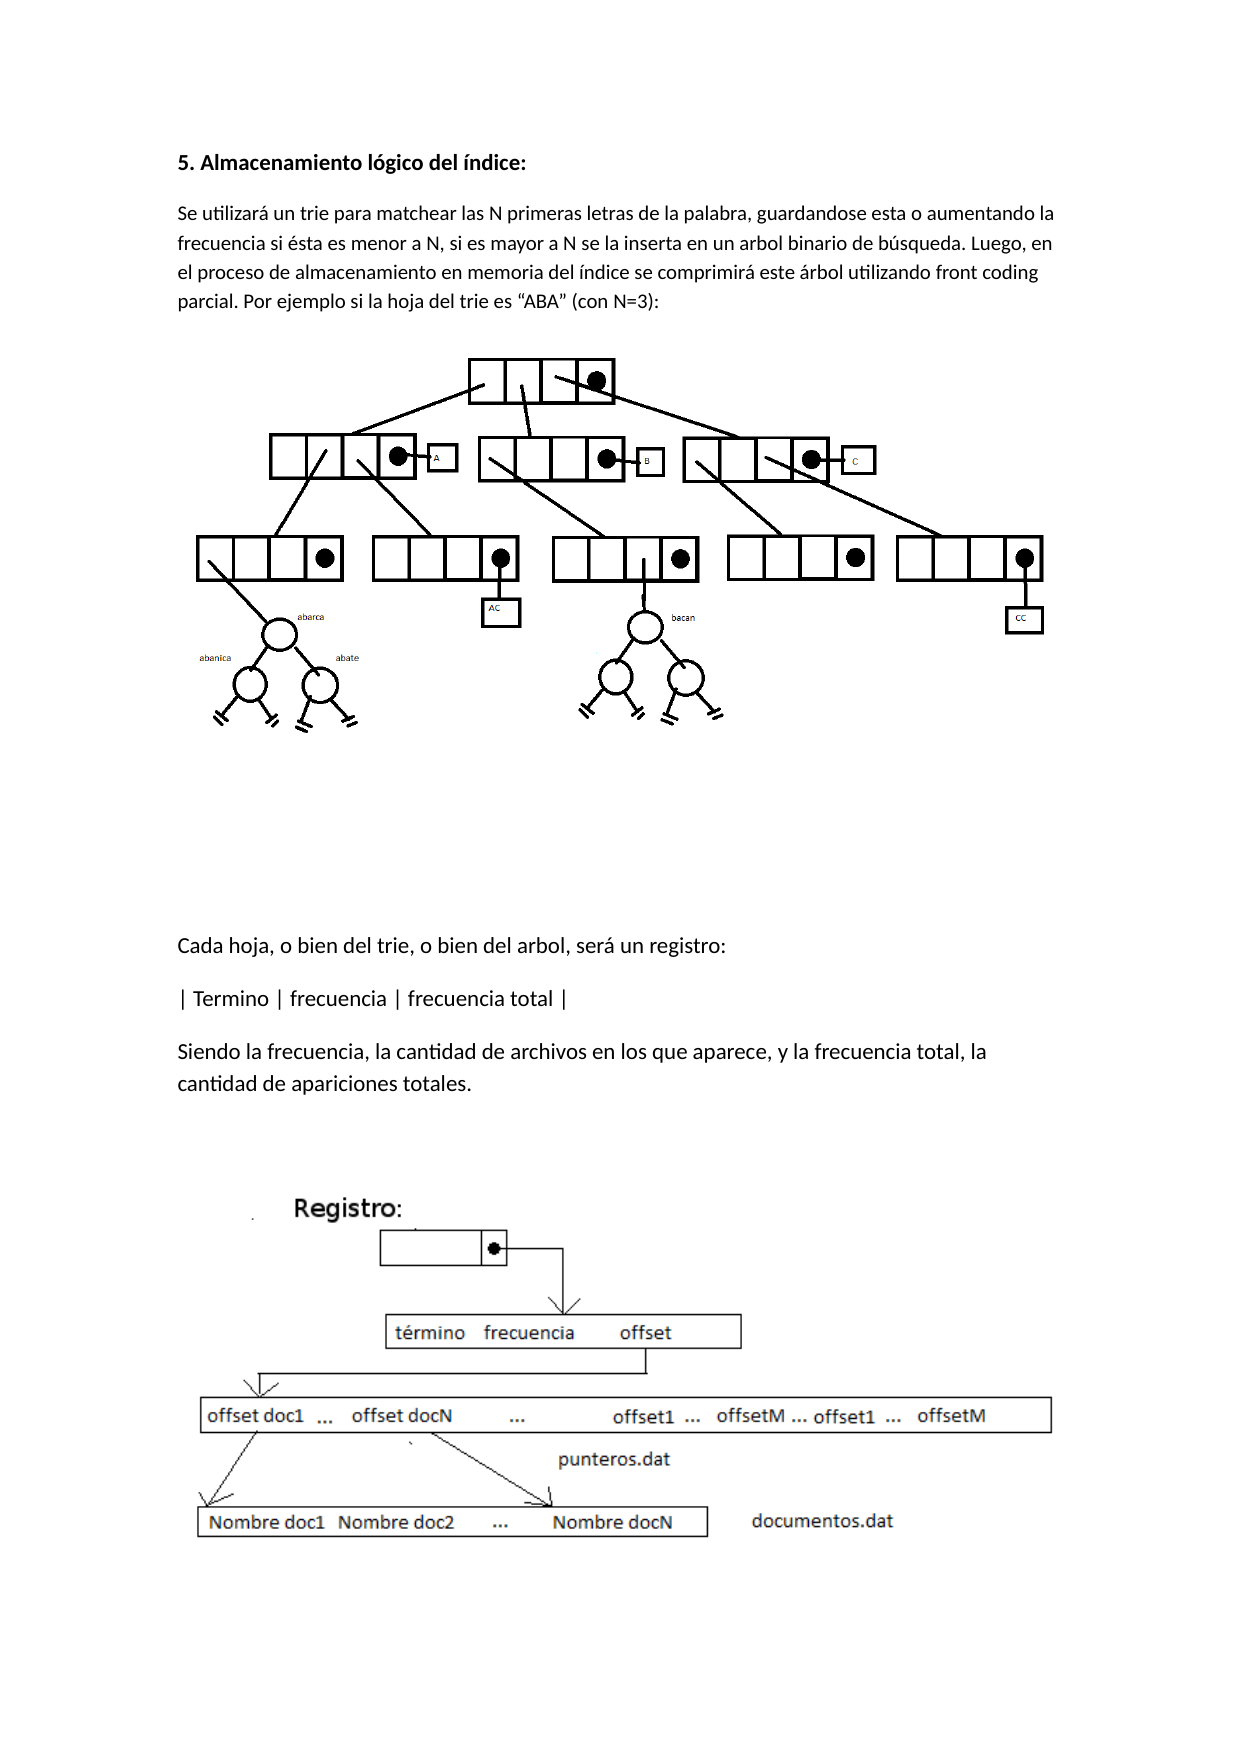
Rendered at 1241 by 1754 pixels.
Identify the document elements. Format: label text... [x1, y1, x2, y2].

text Se utilizará un trie para matchear las N primeras letras de la palabra, guardandose esta o aumentando la frecuencia si ésta es menor a N, si es mayor a N se la inserta en un arbol binario de búsqueda. Luego, en el proceso de almacenamiento en memoria del índice se comprimirá este árbol utilizando front coding parcial. Por ejemplo si la hoja del trie es “ABA” (con N=3): [177, 201, 1063, 313]
text | Termino | frecuencia | frecuencia total | [177, 984, 1063, 1012]
text Cada hoja, o bien del trie, o bien del arbol, será un registro: [177, 931, 1063, 959]
text 5. Almacenamiento lógico del índice: [177, 148, 1063, 176]
picture [175, 1147, 1062, 1571]
picture [177, 338, 1063, 875]
text Siendo la frecuencia, la cantidad de archivos en los que aparece, y la frecuencia total, la cantidad de apariciones totales. [177, 1037, 1063, 1098]
